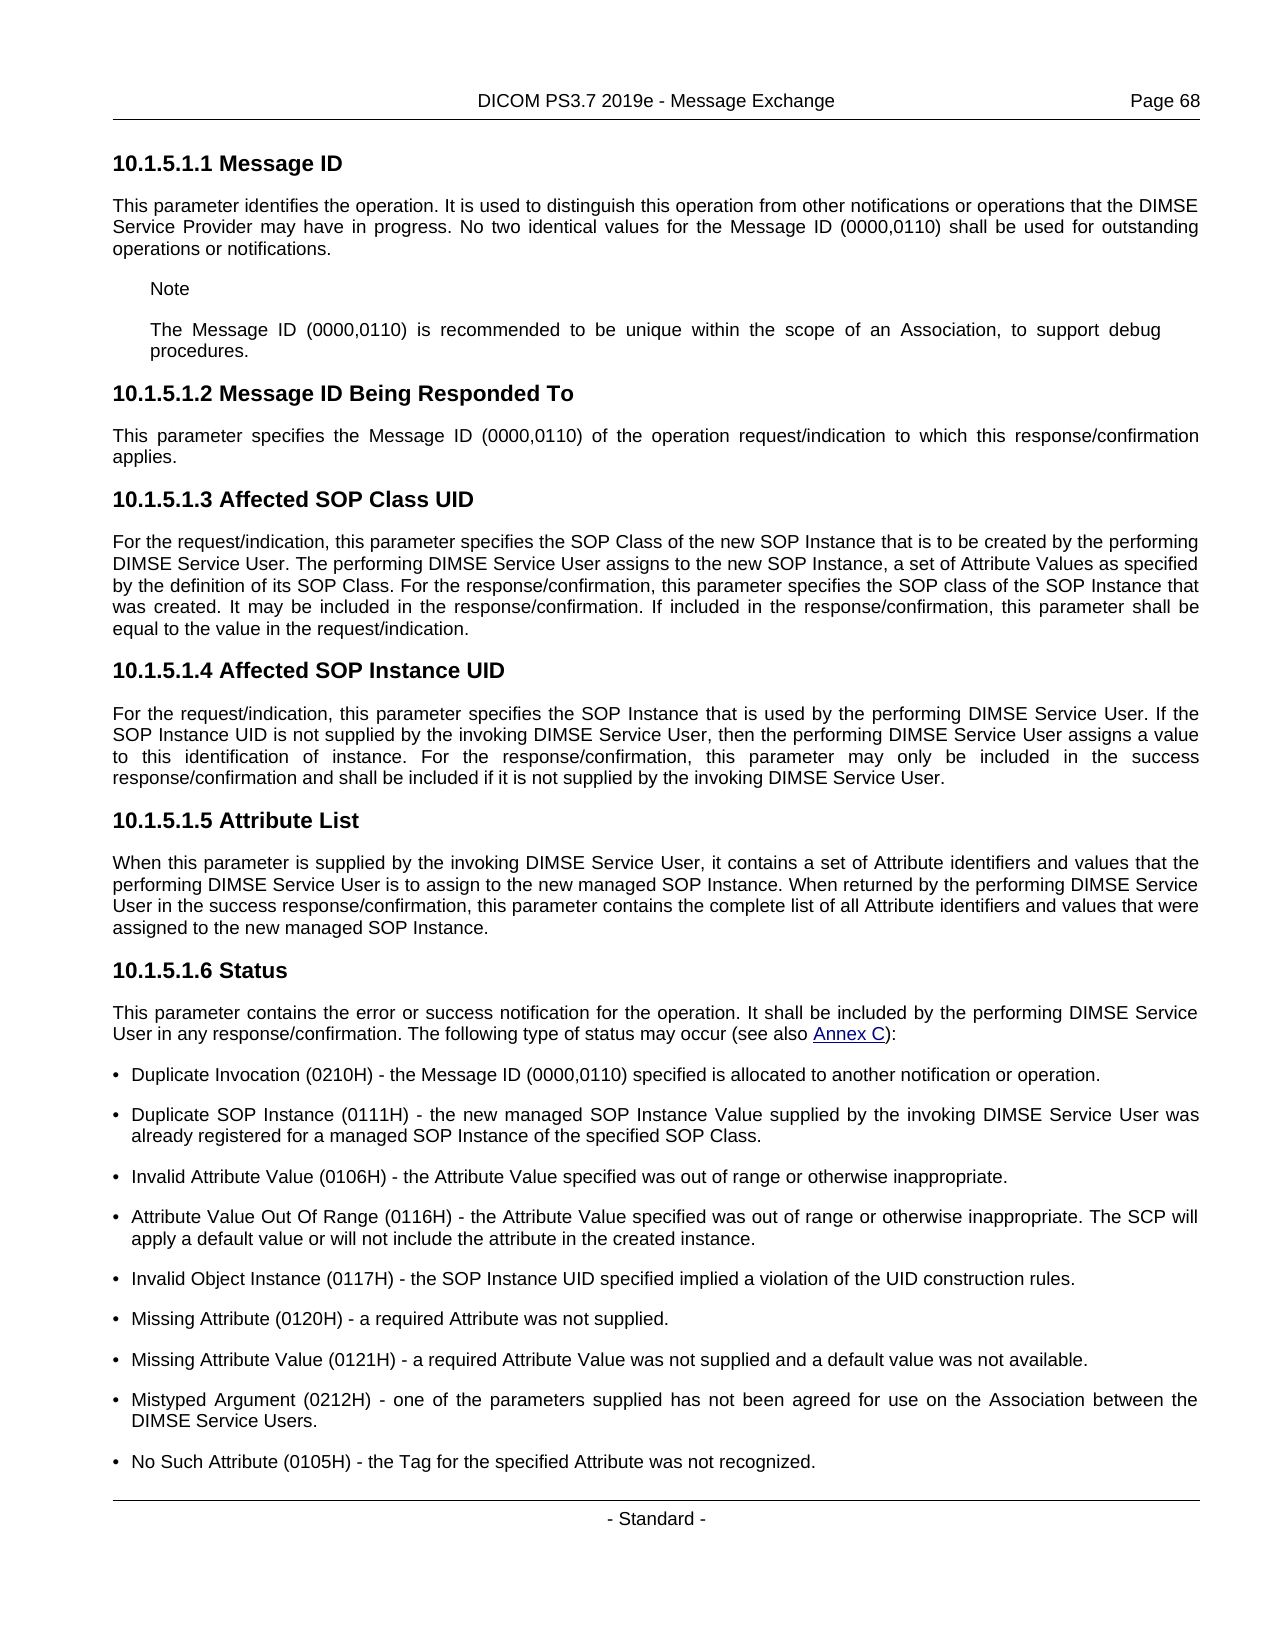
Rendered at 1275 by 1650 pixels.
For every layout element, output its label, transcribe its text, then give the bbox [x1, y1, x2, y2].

text 10.1.5.1.3 Affected SOP Class UID [112, 487, 1200, 512]
text 10.1.5.1.5 Attribute List [112, 807, 1200, 833]
text This parameter contains the error or success notification for the operation. It shall be included by the performing DIMSE Service User in any response/confirmation. The following type of status may occur (see also Annex C): [112, 1002, 1200, 1045]
text Note [150, 278, 1162, 299]
text • No Such Attribute (0105H) - the Tag for the specified Attribute was not recognized. [112, 1451, 1200, 1472]
text 10.1.5.1.1 Message ID [112, 150, 1200, 176]
text When this parameter is supplied by the invoking DIMSE Service User, it contains a set of Attribute identifiers and values that the performing DIMSE Service User is to assign to the new managed SOP Instance. When returned by the performing DIMSE Service User in the success response/confirmation, this parameter contains the complete list of all Attribute identifiers and values that were assigned to the new managed SOP Instance. [112, 852, 1200, 938]
text • Missing Attribute Value (0121H) - a required Attribute Value was not supplied and a default value was not available. [112, 1348, 1200, 1370]
text • Missing Attribute (0120H) - a required Attribute was not supplied. [112, 1308, 1200, 1330]
text 10.1.5.1.4 Affected SOP Instance UID [112, 658, 1200, 684]
text 10.1.5.1.2 Message ID Being Responded To [112, 380, 1200, 406]
text This parameter identifies the operation. It is used to distinguish this operation from other notifications or operations that the DIMSE Service Provider may have in progress. No two identical values for the Message ID (0000,0110) shall be used for outstanding operations or notifications. [112, 194, 1200, 259]
text 10.1.5.1.6 Status [112, 957, 1200, 983]
text • Duplicate SOP Instance (0111H) - the new managed SOP Instance Value supplied by the invoking DIMSE Service User was already registered for a managed SOP Instance of the specified SOP Class. [112, 1104, 1200, 1147]
text • Mistyped Argument (0212H) - one of the parameters supplied has not been agreed for use on the Association between the DIMSE Service Users. [112, 1389, 1200, 1432]
text This parameter specifies the Message ID (0000,0110) of the operation request/indication to which this response/confirmation applies. [112, 425, 1200, 468]
text • Invalid Attribute Value (0106H) - the Attribute Value specified was out of range or otherwise inappropriate. [112, 1166, 1200, 1187]
text • Attribute Value Out Of Range (0116H) - the Attribute Value specified was out of range or otherwise inappropriate. The SCP will apply a default value or will not include the attribute in the created instance. [112, 1206, 1200, 1249]
text • Invalid Object Instance (0117H) - the SOP Instance UID specified implied a violation of the UID construction rules. [112, 1268, 1200, 1289]
text • Duplicate Invocation (0210H) - the Message ID (0000,0110) specified is allocated to another notification or operation. [112, 1063, 1200, 1085]
text For the request/indication, this parameter specifies the SOP Class of the new SOP Instance that is to be created by the performing DIMSE Service User. The performing DIMSE Service User assigns to the new SOP Instance, a set of Attribute Values as specified by the definition of its SOP Class. For the response/confirmation, this parameter specifies the SOP class of the SOP Instance that was created. It may be included in the response/confirmation. If included in the response/confirmation, this parameter shall be equal to the value in the request/indication. [112, 531, 1200, 639]
text The Message ID (0000,0110) is recommended to be unique within the scope of an Association, to support debug procedures. [150, 318, 1162, 361]
text For the request/indication, this parameter specifies the SOP Instance that is used by the performing DIMSE Service User. If the SOP Instance UID is not supplied by the invoking DIMSE Service User, then the performing DIMSE Service User assigns a value to this identification of instance. For the response/confirmation, this parameter may only be included in the success response/confirmation and shall be included if it is not supplied by the invoking DIMSE Service User. [112, 702, 1200, 789]
